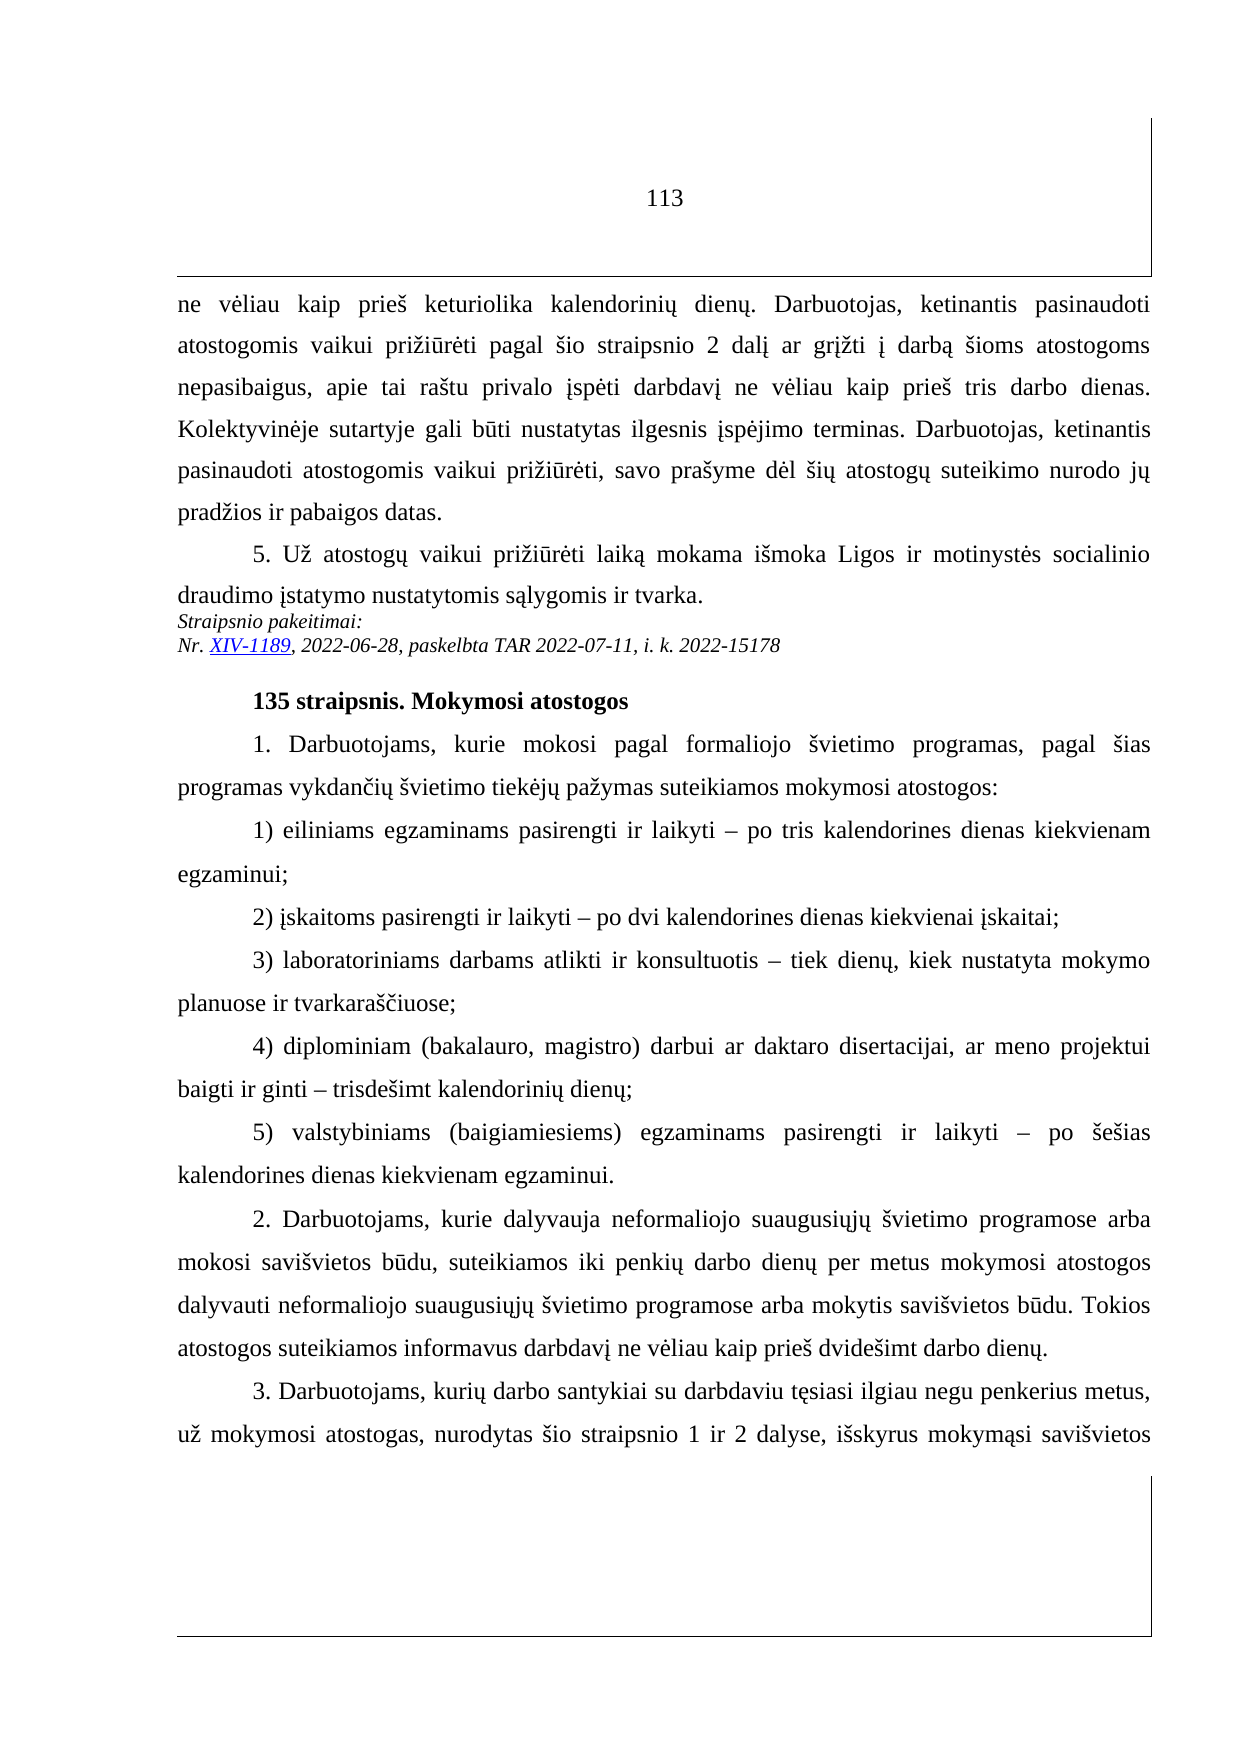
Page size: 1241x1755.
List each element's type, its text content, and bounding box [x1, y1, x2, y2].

text Straipsnio pakeitimai: [177, 609, 1152, 633]
text 5. Už atostogų vaikui prižiūrėti laiką mokama išmoka Ligos ir motinystės socialinio draudimo įstatymo nustatytomis sąlygomis ir tvarka. [177, 526, 1152, 609]
text 3) laboratoriniams darbams atlikti ir konsultuotis – tiek dienų, kiek nustatyta mokymo planuose ir tvarkaraščiuose; [177, 945, 1152, 1017]
text 4) diplominiam (bakalauro, magistro) darbui ar daktaro disertacijai, ar meno projektui baigti ir ginti – trisdešimt kalendorinių dienų; [177, 1031, 1152, 1103]
text Nr. XIV-1189, 2022-06-28, paskelbta TAR 2022-07-11, i. k. 2022-15178 [177, 633, 1152, 657]
text 135 straipsnis. Mokymosi atostogos [177, 686, 1152, 715]
text ne vėliau kaip prieš keturiolika kalendorinių dienų. Darbuotojas, ketinantis pasinaudoti atostogomis vaikui prižiūrėti pagal šio straipsnio 2 dalį ar grįžti į darbą šioms atostogoms nepasibaigus, apie tai raštu privalo įspėti darbdavį ne vėliau kaip prieš tris darbo dienas. Kolektyvinėje sutartyje gali būti nustatytas ilgesnis įspėjimo terminas. Darbuotojas, ketinantis pasinaudoti atostogomis vaikui prižiūrėti, savo prašyme dėl šių atostogų suteikimo nurodo jų pradžios ir pabaigos datas. [177, 276, 1152, 526]
text 1. Darbuotojams, kurie mokosi pagal formaliojo švietimo programas, pagal šias programas vykdančių švietimo tiekėjų pažymas suteikiamos mokymosi atostogos: [177, 729, 1152, 801]
text 1) eiliniams egzaminams pasirengti ir laikyti – po tris kalendorines dienas kiekvienam egzaminui; [177, 816, 1152, 887]
text 2) įskaitoms pasirengti ir laikyti – po dvi kalendorines dienas kiekvienai įskaitai; [177, 902, 1152, 931]
text 2. Darbuotojams, kurie dalyvauja neformaliojo suaugusiųjų švietimo programose arba mokosi savišvietos būdu, suteikiamos iki penkių darbo dienų per metus mokymosi atostogos dalyvauti neformaliojo suaugusiųjų švietimo programose arba mokytis savišvietos būdu. Tokios atostogos suteikiamos informavus darbdavį ne vėliau kaip prieš dvidešimt darbo dienų. [177, 1204, 1152, 1362]
text 5) valstybiniams (baigiamiesiems) egzaminams pasirengti ir laikyti – po šešias kalendorines dienas kiekvienam egzaminui. [177, 1117, 1152, 1189]
text 3. Darbuotojams, kurių darbo santykiai su darbdaviu tęsiasi ilgiau negu penkerius metus, už mokymosi atostogas, nurodytas šio straipsnio 1 ir 2 dalyse, išskyrus mokymąsi savišvietos [177, 1376, 1152, 1448]
